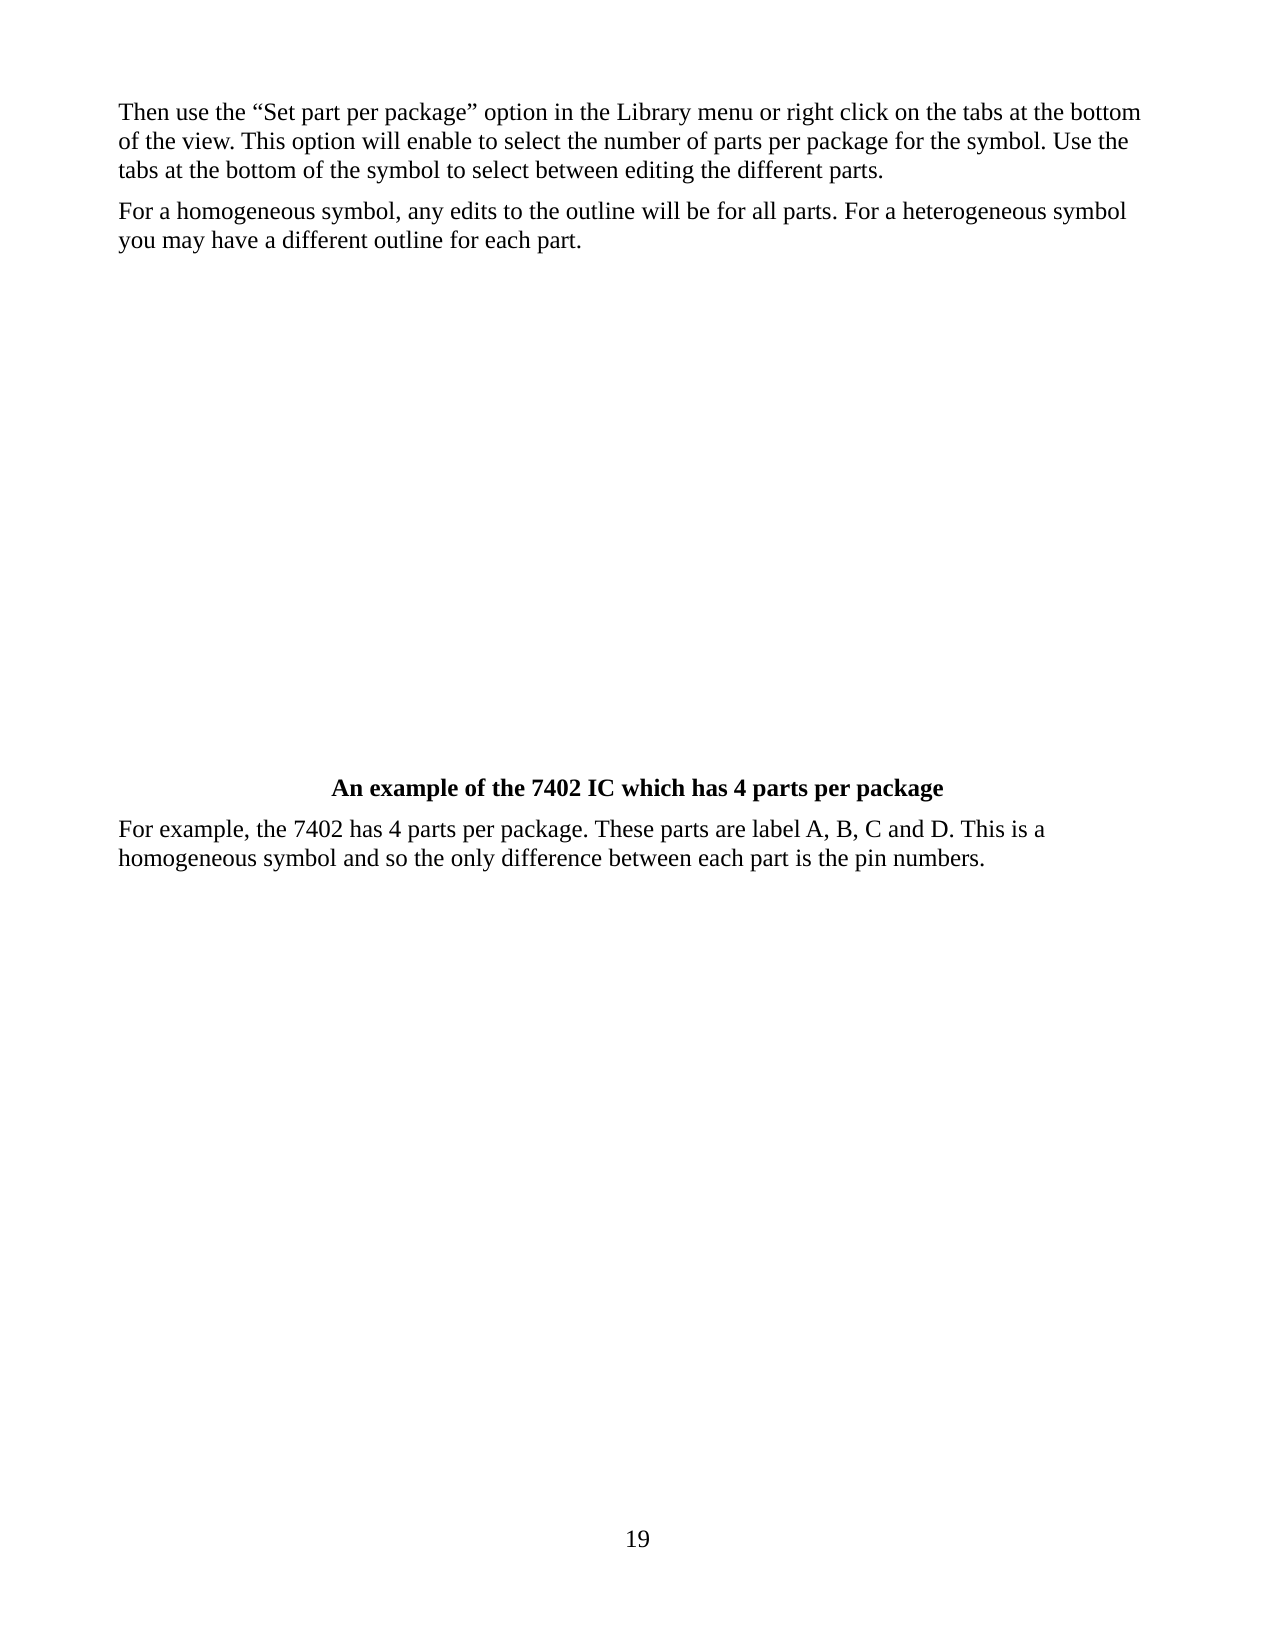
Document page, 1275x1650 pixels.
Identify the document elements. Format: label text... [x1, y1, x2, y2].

text For example, the 7402 has 4 parts per package. These parts are label A, B, C and D. This is a homogeneous symbol and so the only difference between each part is the pin numbers. [118, 814, 1157, 871]
text An example of the 7402 IC which has 4 parts per package [118, 266, 1157, 801]
text For a homogeneous symbol, any edits to the outline will be for all parts. For a heterogeneous symbol you may have a different outline for each part. [118, 196, 1157, 254]
text Then use the “Set part per package” option in the Library menu or right click on the tabs at the bottom of the view. This option will enable to select the number of parts per package for the symbol. Use the tabs at the bottom of the symbol to select between editing the different parts. [118, 97, 1157, 184]
